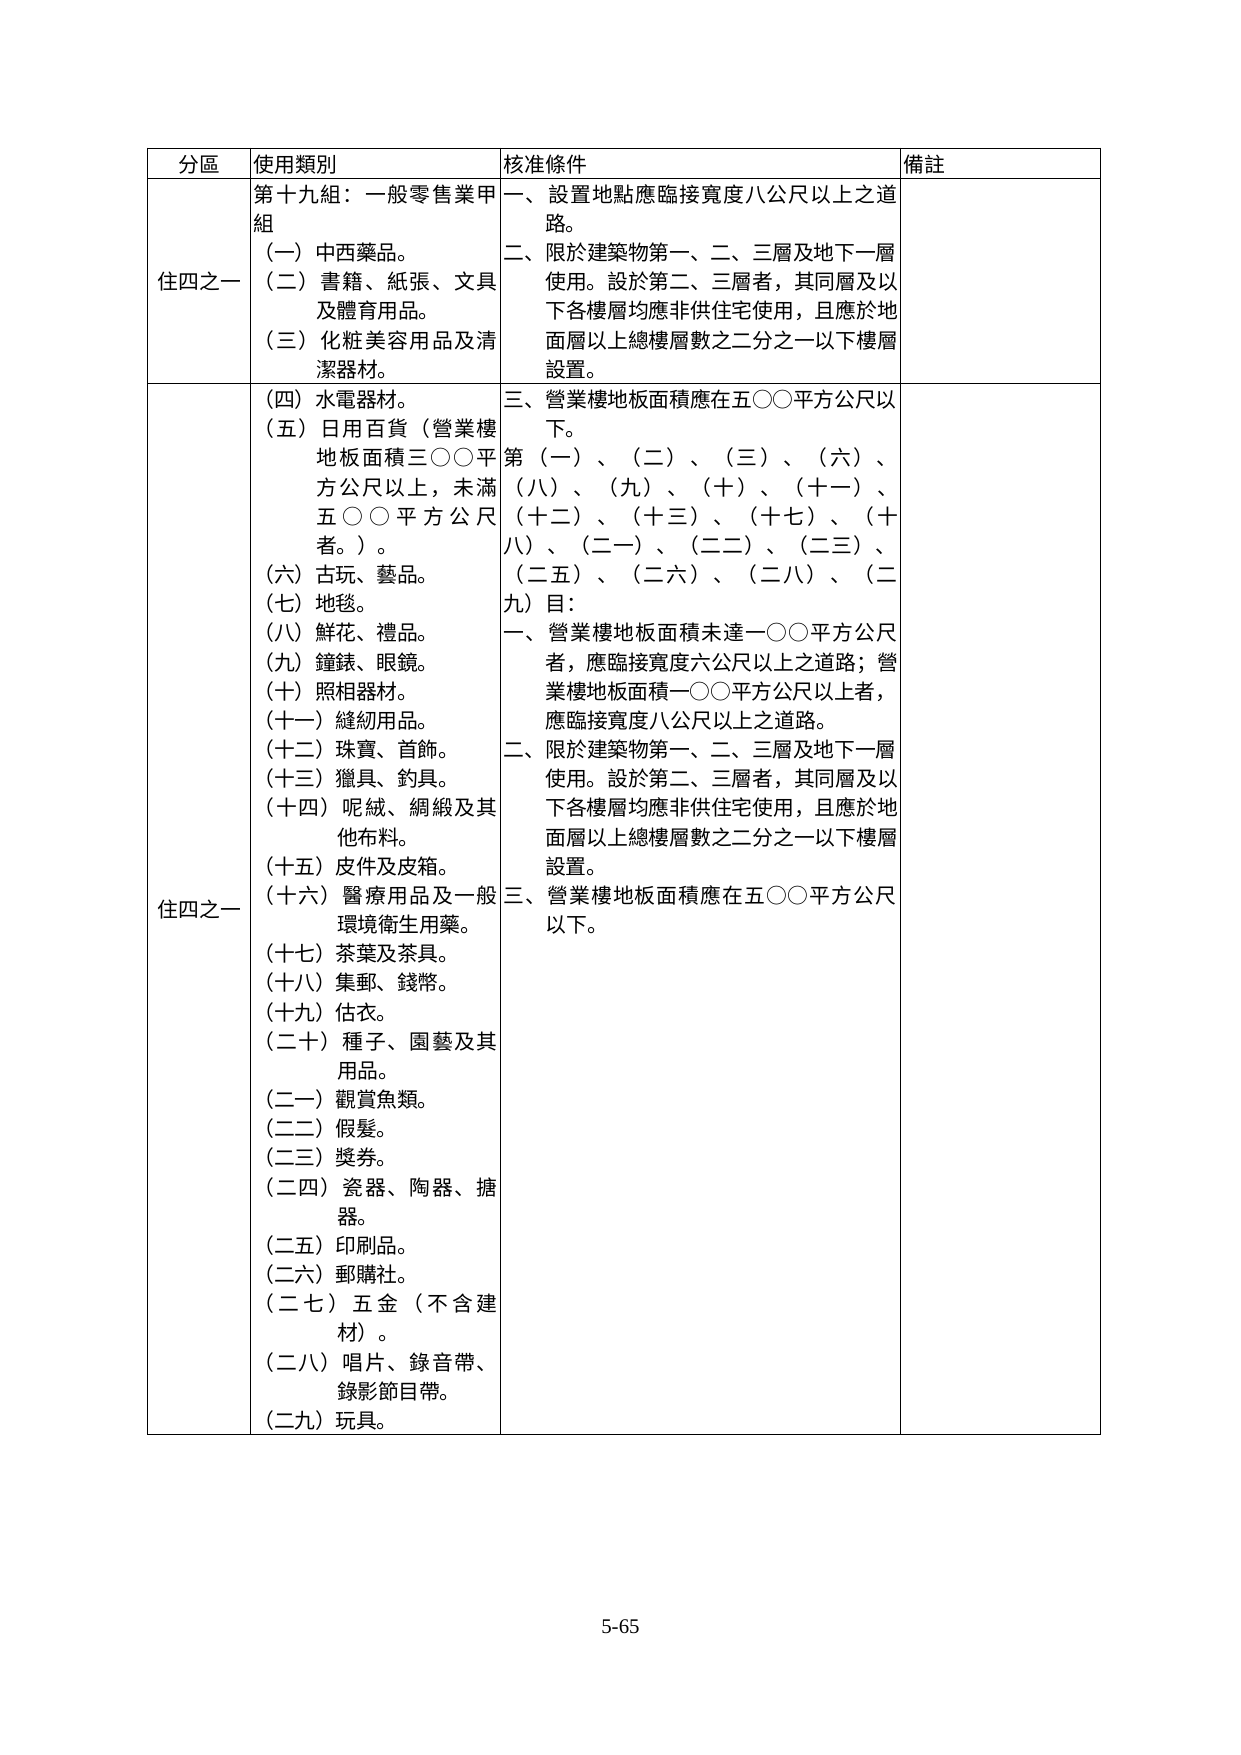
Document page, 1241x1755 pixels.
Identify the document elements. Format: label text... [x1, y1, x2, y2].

table_header 分區 [148, 149, 250, 178]
table_header 核准條件 [501, 149, 900, 178]
table_cell [901, 384, 1100, 1434]
table_cell [901, 179, 1100, 383]
table_cell 一、設置地點應臨接寬度八公尺以上之道路。 二、限於建築物第一、二、三層及地下一層使用。設於第二、三層者，其同層及以下各樓層均應非供住宅使用，且應於地面層以上總樓層數之二分之一以下樓層設置。 [501, 179, 900, 383]
table_cell （四）水電器材。 （五）日用百貨（營業樓地板面積三○○平方公尺以上，未滿五○○平方公尺者。）。 （六）古玩、藝品。 （七）地毯。 （八）鮮花、禮品。 （九）鐘錶、眼鏡。 （十）照相器材。 （十一）縫紉用品。 （十二）珠寶、首飾。 （十三）獵具、釣具。 （十四）呢絨、綢緞及其他布料。 （十五）皮件及皮箱。 （十六）醫療用品及一般環境衛生用藥。 （十七）茶葉及茶具。 （十八）集郵、錢幣。 （十九）估衣。 （二十）種子、園藝及其用品。 （二一）觀賞魚類。 （二二）假髮。 （二三）獎券。 （二四）瓷器、陶器、搪器。 （二五）印刷品。 （二六）郵購社。 （二七）五金（不含建材）。 （二八）唱片、錄音帶、錄影節目帶。 （二九）玩具。 [251, 384, 500, 1434]
table_cell 第十九組：一般零售業甲組 （一）中西藥品。 （二）書籍、紙張、文具及體育用品。 （三）化粧美容用品及清潔器材。 [251, 179, 500, 383]
table_cell 住四之一 [148, 384, 250, 1434]
table_header 使用類別 [251, 149, 500, 178]
table_header 備註 [901, 149, 1100, 178]
table_cell 住四之一 [148, 179, 250, 383]
table_cell 三、營業樓地板面積應在五○○平方公尺以下。 第（一）、（二）、（三）、（六）、（八）、（九）、（十）、（十一）、（十二）、（十三）、（十七）、（十八）、（二一）、（二二）、（二三）、（二五）、（二六）、（二八）、（二九）目： 一、營業樓地板面積未達一○○平方公尺者，應臨接寬度六公尺以上之道路；營業樓地板面積一○○平方公尺以上者，應臨接寬度八公尺以上之道路。 二、限於建築物第一、二、三層及地下一層使用。設於第二、三層者，其同層及以下各樓層均應非供住宅使用，且應於地面層以上總樓層數之二分之一以下樓層設置。 三、營業樓地板面積應在五○○平方公尺以下。 [501, 384, 900, 1434]
